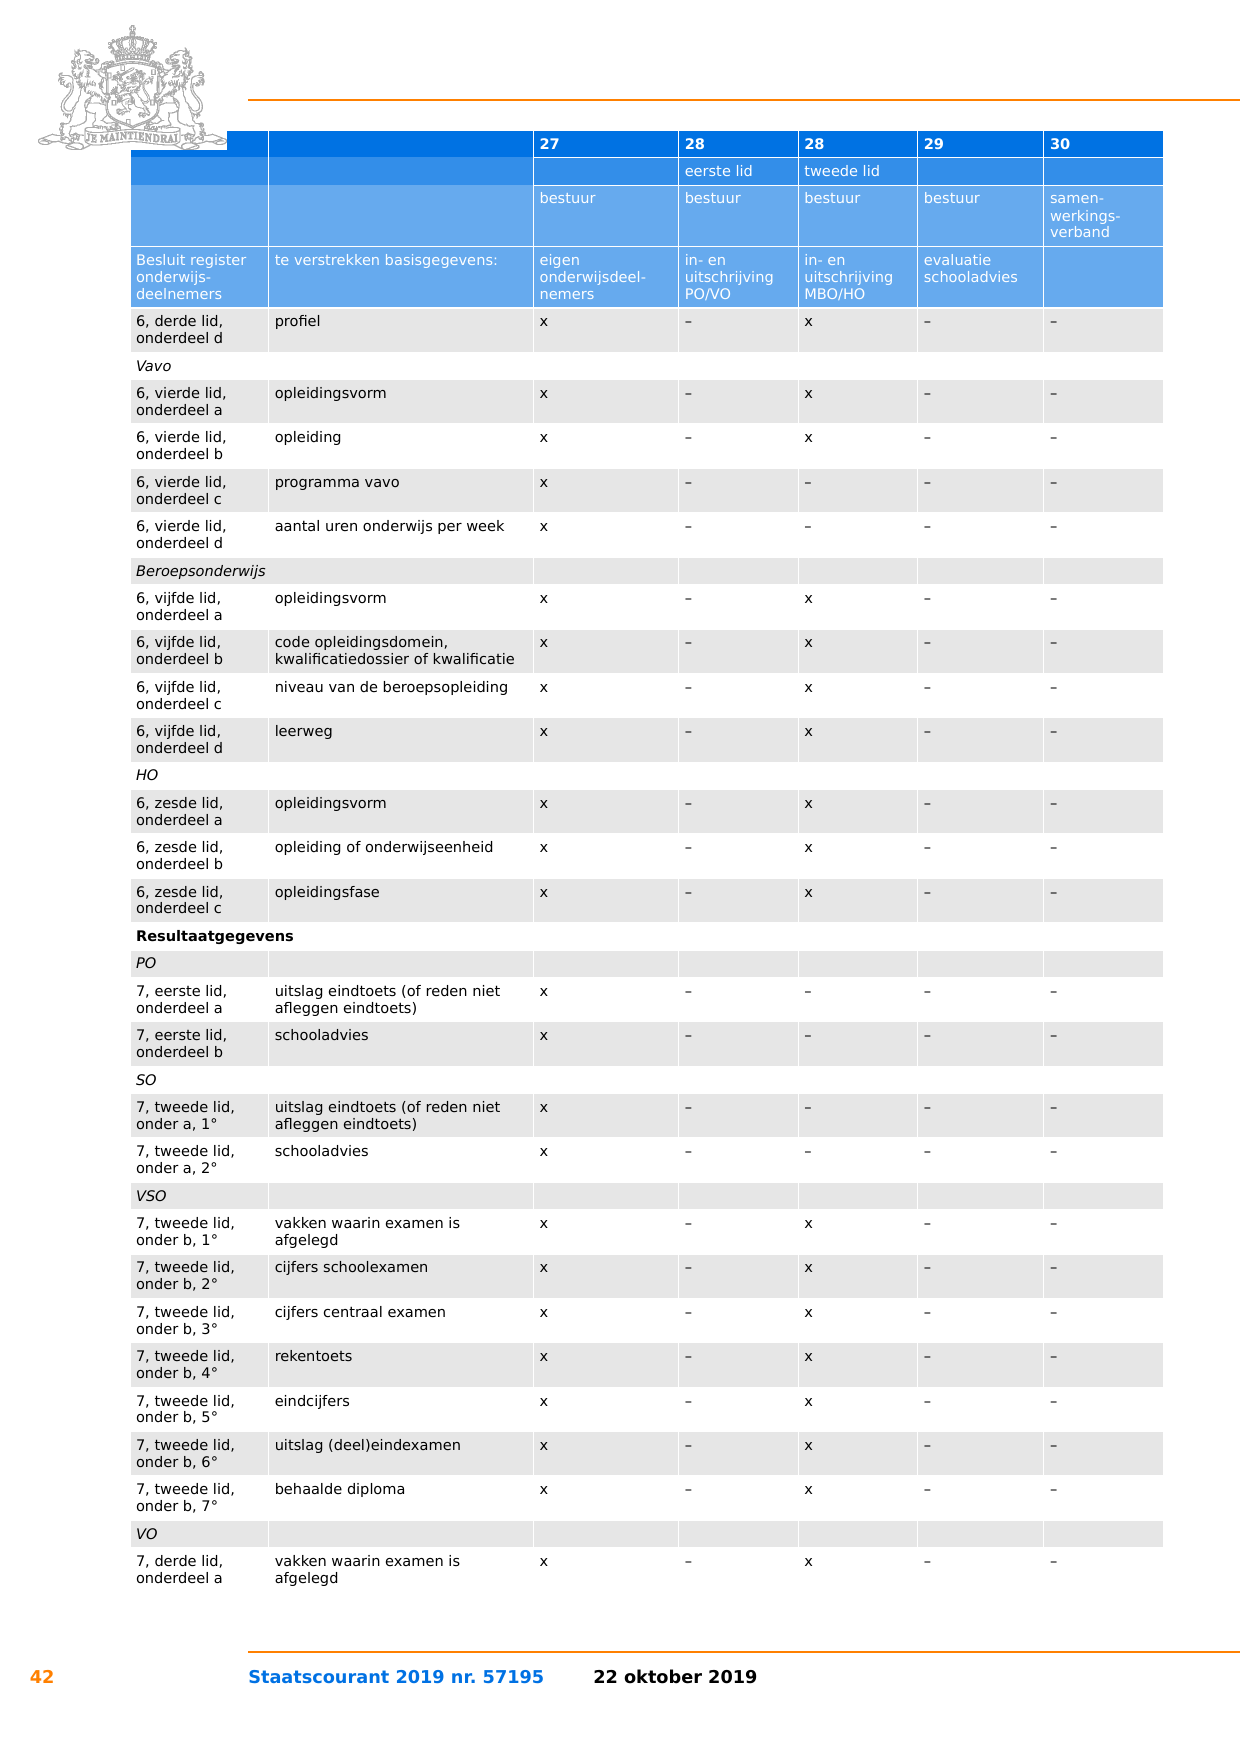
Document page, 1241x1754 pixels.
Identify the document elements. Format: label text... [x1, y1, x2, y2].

table_cell – [918, 674, 1043, 717]
table_cell [799, 923, 917, 949]
table_cell x [799, 585, 917, 628]
table_cell – [679, 790, 798, 833]
table_cell [918, 158, 1043, 185]
table_cell [679, 1067, 798, 1093]
table_cell x [799, 630, 917, 673]
table_cell opleidingsvorm [269, 585, 533, 628]
table_cell [799, 558, 917, 584]
table_cell – [679, 1094, 798, 1137]
table_cell [679, 1183, 798, 1209]
table_cell behaalde diploma [269, 1476, 533, 1520]
table_cell in- en uitschrijving MBO/HO [799, 247, 917, 307]
table_cell VO [131, 1521, 268, 1547]
table_cell leerweg [269, 718, 533, 762]
table_cell [534, 763, 678, 789]
table_cell – [679, 718, 798, 762]
table_cell 6, zesde lid, onderdeel c [131, 879, 268, 922]
table_cell 7, tweede lid, onder b, 6° [131, 1432, 268, 1475]
table_cell x [799, 718, 917, 762]
table_cell – [1044, 380, 1163, 423]
table_cell x [534, 790, 678, 833]
table_cell [534, 923, 678, 949]
table_cell – [1044, 978, 1163, 1021]
table_cell [534, 1067, 678, 1093]
table_cell [679, 353, 798, 379]
table_cell [918, 558, 1043, 584]
table_header 30 [1044, 131, 1163, 157]
table_cell x [799, 1210, 917, 1253]
table_cell – [679, 1388, 798, 1431]
table_cell [534, 1521, 678, 1547]
table_cell – [1044, 1139, 1163, 1182]
table_cell – [918, 513, 1043, 557]
table_cell – [918, 630, 1043, 673]
table_cell [1044, 1067, 1163, 1093]
table_cell [679, 763, 798, 789]
table_cell [918, 353, 1043, 379]
table_cell tweede lid [799, 158, 917, 185]
table_cell – [1044, 1476, 1163, 1520]
table_cell – [1044, 309, 1163, 352]
table_cell programma vavo [269, 469, 533, 512]
table_cell – [918, 1210, 1043, 1253]
table_cell 7, eerste lid, onderdeel a [131, 978, 268, 1021]
table_header [131, 131, 268, 157]
table_cell 7, tweede lid, onder b, 5° [131, 1388, 268, 1431]
table_cell x [799, 1432, 917, 1475]
table_cell 7, tweede lid, onder b, 2° [131, 1255, 268, 1298]
table_cell x [534, 1210, 678, 1253]
table_cell [534, 353, 678, 379]
table_cell x [534, 513, 678, 557]
table_cell – [1044, 1432, 1163, 1475]
table_cell [918, 1067, 1043, 1093]
table_cell opleiding of onderwijseenheid [269, 834, 533, 878]
table_cell [1044, 353, 1163, 379]
table_cell – [1044, 425, 1163, 468]
table_cell Vavo [131, 353, 268, 379]
table_cell – [1044, 469, 1163, 512]
table_cell – [918, 1022, 1043, 1066]
table_cell HO [131, 763, 268, 789]
table_header 28 [799, 131, 917, 157]
table_cell niveau van de beroepsopleiding [269, 674, 533, 717]
table_cell – [918, 718, 1043, 762]
table_cell x [799, 1388, 917, 1431]
table_cell – [679, 513, 798, 557]
table_cell rekentoets [269, 1343, 533, 1387]
table_cell te verstrekken basisgegevens: [269, 247, 533, 307]
table_cell – [918, 1094, 1043, 1137]
table_cell 6, vierde lid, onderdeel a [131, 380, 268, 423]
table_cell bestuur [799, 186, 917, 246]
table_cell [679, 923, 798, 949]
table_cell 7, derde lid, onderdeel a [131, 1548, 268, 1592]
table_cell – [1044, 1343, 1163, 1387]
table_cell – [799, 469, 917, 512]
table_cell 6, zesde lid, onderdeel a [131, 790, 268, 833]
table_cell [269, 353, 533, 379]
table_cell [1044, 763, 1163, 789]
table_cell – [918, 790, 1043, 833]
table_cell x [534, 718, 678, 762]
table_cell – [918, 1255, 1043, 1298]
table_cell [1044, 1183, 1163, 1209]
table_cell VSO [131, 1183, 268, 1209]
table_cell [269, 951, 533, 977]
table_cell vakken waarin examen is afgelegd [269, 1210, 533, 1253]
table_cell x [534, 1094, 678, 1137]
table_cell x [534, 1255, 678, 1298]
table_cell – [918, 879, 1043, 922]
table_cell x [534, 1388, 678, 1431]
table_cell 7, tweede lid, onder b, 4° [131, 1343, 268, 1387]
table_cell Resultaatgegevens [131, 923, 533, 949]
table_cell [269, 1521, 533, 1547]
table_cell – [918, 1432, 1043, 1475]
table_cell – [1044, 1548, 1163, 1592]
table_cell – [1044, 834, 1163, 878]
table_cell – [679, 309, 798, 352]
table_cell – [679, 469, 798, 512]
table_cell [918, 923, 1043, 949]
table_cell [534, 558, 678, 584]
table_cell eerste lid [679, 158, 798, 185]
table_cell – [918, 425, 1043, 468]
table_cell in- en uitschrijving PO/VO [679, 247, 798, 307]
table_cell [799, 1521, 917, 1547]
table_cell – [1044, 1255, 1163, 1298]
table_cell x [534, 674, 678, 717]
table_cell profiel [269, 309, 533, 352]
table_cell – [1044, 1022, 1163, 1066]
table_cell – [918, 1476, 1043, 1520]
table_cell x [534, 585, 678, 628]
table_cell – [799, 978, 917, 1021]
table_cell – [679, 674, 798, 717]
table_cell cijfers centraal examen [269, 1299, 533, 1342]
table_cell [1044, 1521, 1163, 1547]
table_cell x [799, 1548, 917, 1592]
table_cell vakken waarin examen is afgelegd [269, 1548, 533, 1592]
table_cell x [534, 834, 678, 878]
table_cell 6, vijfde lid, onderdeel d [131, 718, 268, 762]
table_cell – [679, 1139, 798, 1182]
table_cell – [679, 1255, 798, 1298]
table_cell – [918, 1388, 1043, 1431]
table_cell 6, vijfde lid, onderdeel a [131, 585, 268, 628]
table_cell uitslag (deel)eindexamen [269, 1432, 533, 1475]
table_cell [269, 1067, 533, 1093]
table_cell x [534, 469, 678, 512]
table_cell evaluatie schooladvies [918, 247, 1043, 307]
table_cell x [534, 879, 678, 922]
table_cell – [679, 1299, 798, 1342]
table_cell x [534, 1139, 678, 1182]
table_cell [1044, 247, 1163, 307]
table_cell 6, vijfde lid, onderdeel b [131, 630, 268, 673]
table_cell opleidingsvorm [269, 380, 533, 423]
table_cell schooladvies [269, 1022, 533, 1066]
table_cell [1044, 951, 1163, 977]
table_cell x [534, 1022, 678, 1066]
table_cell [679, 558, 798, 584]
table_cell – [1044, 1388, 1163, 1431]
table_cell – [1044, 513, 1163, 557]
table_cell – [918, 1299, 1043, 1342]
table_cell x [799, 380, 917, 423]
table_cell [799, 1067, 917, 1093]
table_cell [918, 1183, 1043, 1209]
table_cell – [918, 585, 1043, 628]
table_cell eindcijfers [269, 1388, 533, 1431]
table_cell 7, tweede lid, onder b, 7° [131, 1476, 268, 1520]
table_header 29 [918, 131, 1043, 157]
table_cell x [534, 1343, 678, 1387]
table_cell – [679, 1022, 798, 1066]
table_cell opleiding [269, 425, 533, 468]
table_cell – [679, 1343, 798, 1387]
table_cell – [1044, 790, 1163, 833]
table_cell – [679, 834, 798, 878]
table_cell opleidingsfase [269, 879, 533, 922]
table_cell [799, 1183, 917, 1209]
table_cell bestuur [534, 186, 678, 246]
table_cell [679, 1521, 798, 1547]
table_cell 7, tweede lid, onder b, 1° [131, 1210, 268, 1253]
table_cell [534, 1183, 678, 1209]
table_cell – [918, 978, 1043, 1021]
table_cell x [799, 879, 917, 922]
table_cell 6, vierde lid, onderdeel d [131, 513, 268, 557]
table_cell – [1044, 1210, 1163, 1253]
table_cell x [534, 309, 678, 352]
table_header [269, 131, 533, 157]
table_cell 6, vierde lid, onderdeel c [131, 469, 268, 512]
table_cell [269, 1183, 533, 1209]
table_cell x [534, 1432, 678, 1475]
table_cell – [679, 879, 798, 922]
table_cell – [799, 1139, 917, 1182]
table_cell – [918, 1548, 1043, 1592]
table_cell bestuur [918, 186, 1043, 246]
table_cell [918, 1521, 1043, 1547]
table_cell opleidingsvorm [269, 790, 533, 833]
table_cell – [799, 513, 917, 557]
table_cell schooladvies [269, 1139, 533, 1182]
table_cell [799, 763, 917, 789]
table_cell cijfers schoolexamen [269, 1255, 533, 1298]
table_cell – [1044, 674, 1163, 717]
table_cell – [799, 1094, 917, 1137]
table_cell x [799, 1476, 917, 1520]
table_cell – [1044, 718, 1163, 762]
table_cell x [799, 1299, 917, 1342]
table_cell x [799, 790, 917, 833]
table_header 27 [534, 131, 678, 157]
table_cell x [534, 380, 678, 423]
table_cell 7, tweede lid, onder b, 3° [131, 1299, 268, 1342]
table_cell code opleidingsdomein, kwalificatiedossier of kwalificatie [269, 630, 533, 673]
table_cell x [534, 1299, 678, 1342]
table_cell [679, 951, 798, 977]
table_cell – [1044, 585, 1163, 628]
table_cell – [918, 309, 1043, 352]
table_cell [799, 353, 917, 379]
table_cell x [534, 1476, 678, 1520]
table_cell 6, zesde lid, onderdeel b [131, 834, 268, 878]
table_cell [1044, 158, 1163, 185]
table_cell 7, tweede lid, onder a, 2° [131, 1139, 268, 1182]
table_cell – [679, 978, 798, 1021]
table_cell – [918, 1139, 1043, 1182]
table_cell – [1044, 1094, 1163, 1137]
table_cell [534, 951, 678, 977]
table_cell [918, 951, 1043, 977]
table_cell [918, 763, 1043, 789]
table_cell x [799, 425, 917, 468]
table_cell x [534, 1548, 678, 1592]
table_cell – [679, 1476, 798, 1520]
table_cell – [1044, 1299, 1163, 1342]
table_cell eigen onderwijsdeel-nemers [534, 247, 678, 307]
table_cell x [799, 309, 917, 352]
table_cell x [799, 834, 917, 878]
table_cell Beroepsonderwijs [131, 558, 533, 584]
table_cell x [799, 1343, 917, 1387]
table_cell aantal uren onderwijs per week [269, 513, 533, 557]
table_cell 7, eerste lid, onderdeel b [131, 1022, 268, 1066]
table_cell – [799, 1022, 917, 1066]
table_cell – [679, 1432, 798, 1475]
table_cell [799, 951, 917, 977]
table_cell – [679, 1210, 798, 1253]
table_cell uitslag eindtoets (of reden niet afleggen eindtoets) [269, 978, 533, 1021]
table_header 28 [679, 131, 798, 157]
table_cell x [534, 630, 678, 673]
table_cell – [1044, 879, 1163, 922]
table_cell uitslag eindtoets (of reden niet afleggen eindtoets) [269, 1094, 533, 1137]
picture [38, 25, 227, 150]
table_cell – [918, 469, 1043, 512]
table_cell 7, tweede lid, onder a, 1° [131, 1094, 268, 1137]
table_cell – [679, 630, 798, 673]
table_cell – [1044, 630, 1163, 673]
table_cell Besluit register onderwijs-deelnemers [131, 247, 268, 307]
table_cell 6, vijfde lid, onderdeel c [131, 674, 268, 717]
table_cell bestuur [679, 186, 798, 246]
table_cell – [679, 380, 798, 423]
table_cell x [534, 978, 678, 1021]
table_cell samen-werkings-verband [1044, 186, 1163, 246]
table_cell [269, 763, 533, 789]
table_cell 6, derde lid, onderdeel d [131, 309, 268, 352]
table_cell – [918, 834, 1043, 878]
table_cell x [799, 1255, 917, 1298]
table_cell x [799, 674, 917, 717]
table_cell PO [131, 951, 268, 977]
table_cell [1044, 923, 1163, 949]
table_cell – [679, 585, 798, 628]
table_cell [534, 158, 678, 185]
table_cell [1044, 558, 1163, 584]
table_cell – [918, 1343, 1043, 1387]
table_cell x [534, 425, 678, 468]
table_cell 6, vierde lid, onderdeel b [131, 425, 268, 468]
table_cell – [679, 425, 798, 468]
table_cell – [679, 1548, 798, 1592]
table_cell – [918, 380, 1043, 423]
table_cell SO [131, 1067, 268, 1093]
